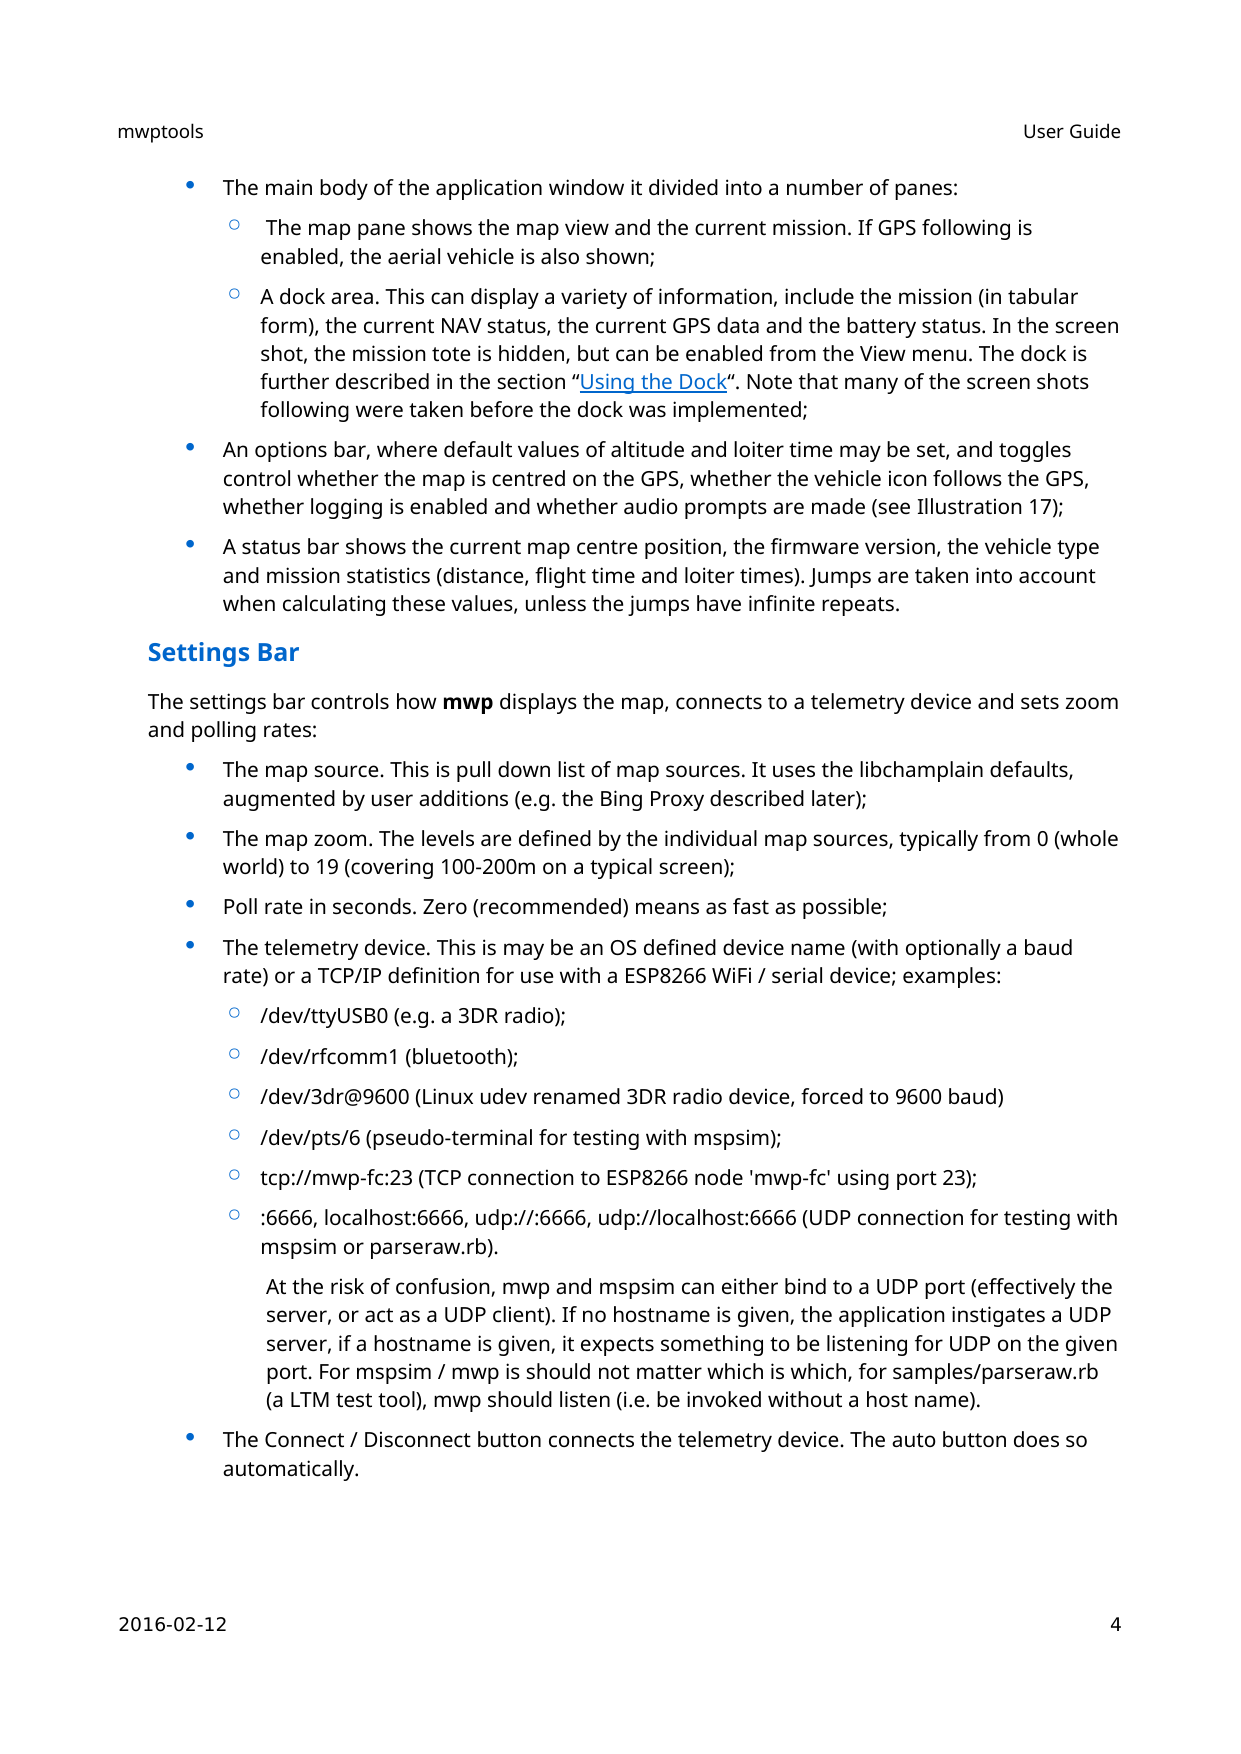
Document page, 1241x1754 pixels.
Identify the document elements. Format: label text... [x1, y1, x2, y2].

list /dev/3dr@9600 (Linux udev renamed 3DR radio device, forced to 9600 baud) [223, 1082, 1122, 1111]
list An options bar, where default values of altitude and loiter time may be set, and toggles control whether the map is centred on the GPS, whether the vehicle icon follows the GPS, whether logging is enabled and whether audio prompts are made (see Illustration 17); [185, 436, 1122, 521]
list The telemetry device. This is may be an OS defined device name (with optionally a baud rate) or a TCP/IP definition for use with a ESP8266 WiFi / serial device; examples: [185, 933, 1122, 989]
subtitle Settings Bar [148, 635, 1122, 669]
list Poll rate in seconds. Zero (recommended) means as fast as possible; [185, 892, 1122, 921]
list At the risk of confusion, mwp and mspsim can either bind to a UDP port (effectively the server, or act as a UDP client). If no hostname is given, the application instigates a UDP server, if a hostname is given, it expects something to be listening for UDP on the given port. For mspsim / mwp is should not matter which is which, for samples/parseraw.rb (a LTM test tool), mwp should listen (i.e. be invoked without a host name). [266, 1272, 1122, 1413]
list The map pane shows the map view and the current mission. If GPS following is enabled, the aerial vehicle is also shown; [223, 213, 1122, 270]
list /dev/pts/6 (pseudo-terminal for testing with mspsim); [223, 1123, 1122, 1151]
list :6666, localhost:6666, udp://:6666, udp://localhost:6666 (UDP connection for testing with mspsim or parseraw.rb). [223, 1203, 1122, 1260]
list A status bar shows the current map centre position, the firmware version, the vehicle type and mission statistics (distance, flight time and loiter times). Jumps are taken into account when calculating these values, unless the jumps have infinite repeats. [185, 532, 1122, 617]
list The map source. This is pull down list of map sources. It uses the libchamplain defaults, augmented by user additions (e.g. the Bing Proxy described later); [185, 755, 1122, 812]
list /dev/rfcomm1 (bluetooth); [223, 1042, 1122, 1070]
list tcp://mwp-fc:23 (TCP connection to ESP8266 node 'mwp-fc' using port 23); [223, 1163, 1122, 1192]
list A dock area. This can display a variety of information, include the mission (in tabular form), the current NAV status, the current GPS data and the battery status. In the screen shot, the mission tote is hidden, but can be enabled from the View menu. The dock is further described in the section “Using the Dock“. Note that many of the screen shots following were taken before the dock was implemented; [223, 282, 1122, 424]
list The Connect / Disconnect button connects the telemetry device. The auto button does so automatically. [185, 1425, 1122, 1482]
list The map zoom. The levels are defined by the individual map sources, typically from 0 (whole world) to 19 (covering 100-200m on a typical screen); [185, 824, 1122, 881]
list The main body of the application window it divided into a number of panes: [185, 173, 1122, 202]
list /dev/ttyUSB0 (e.g. a 3DR radio); [223, 1001, 1122, 1030]
text The settings bar controls how mwp displays the map, connects to a telemetry device and sets zoom and polling rates: [148, 687, 1122, 743]
